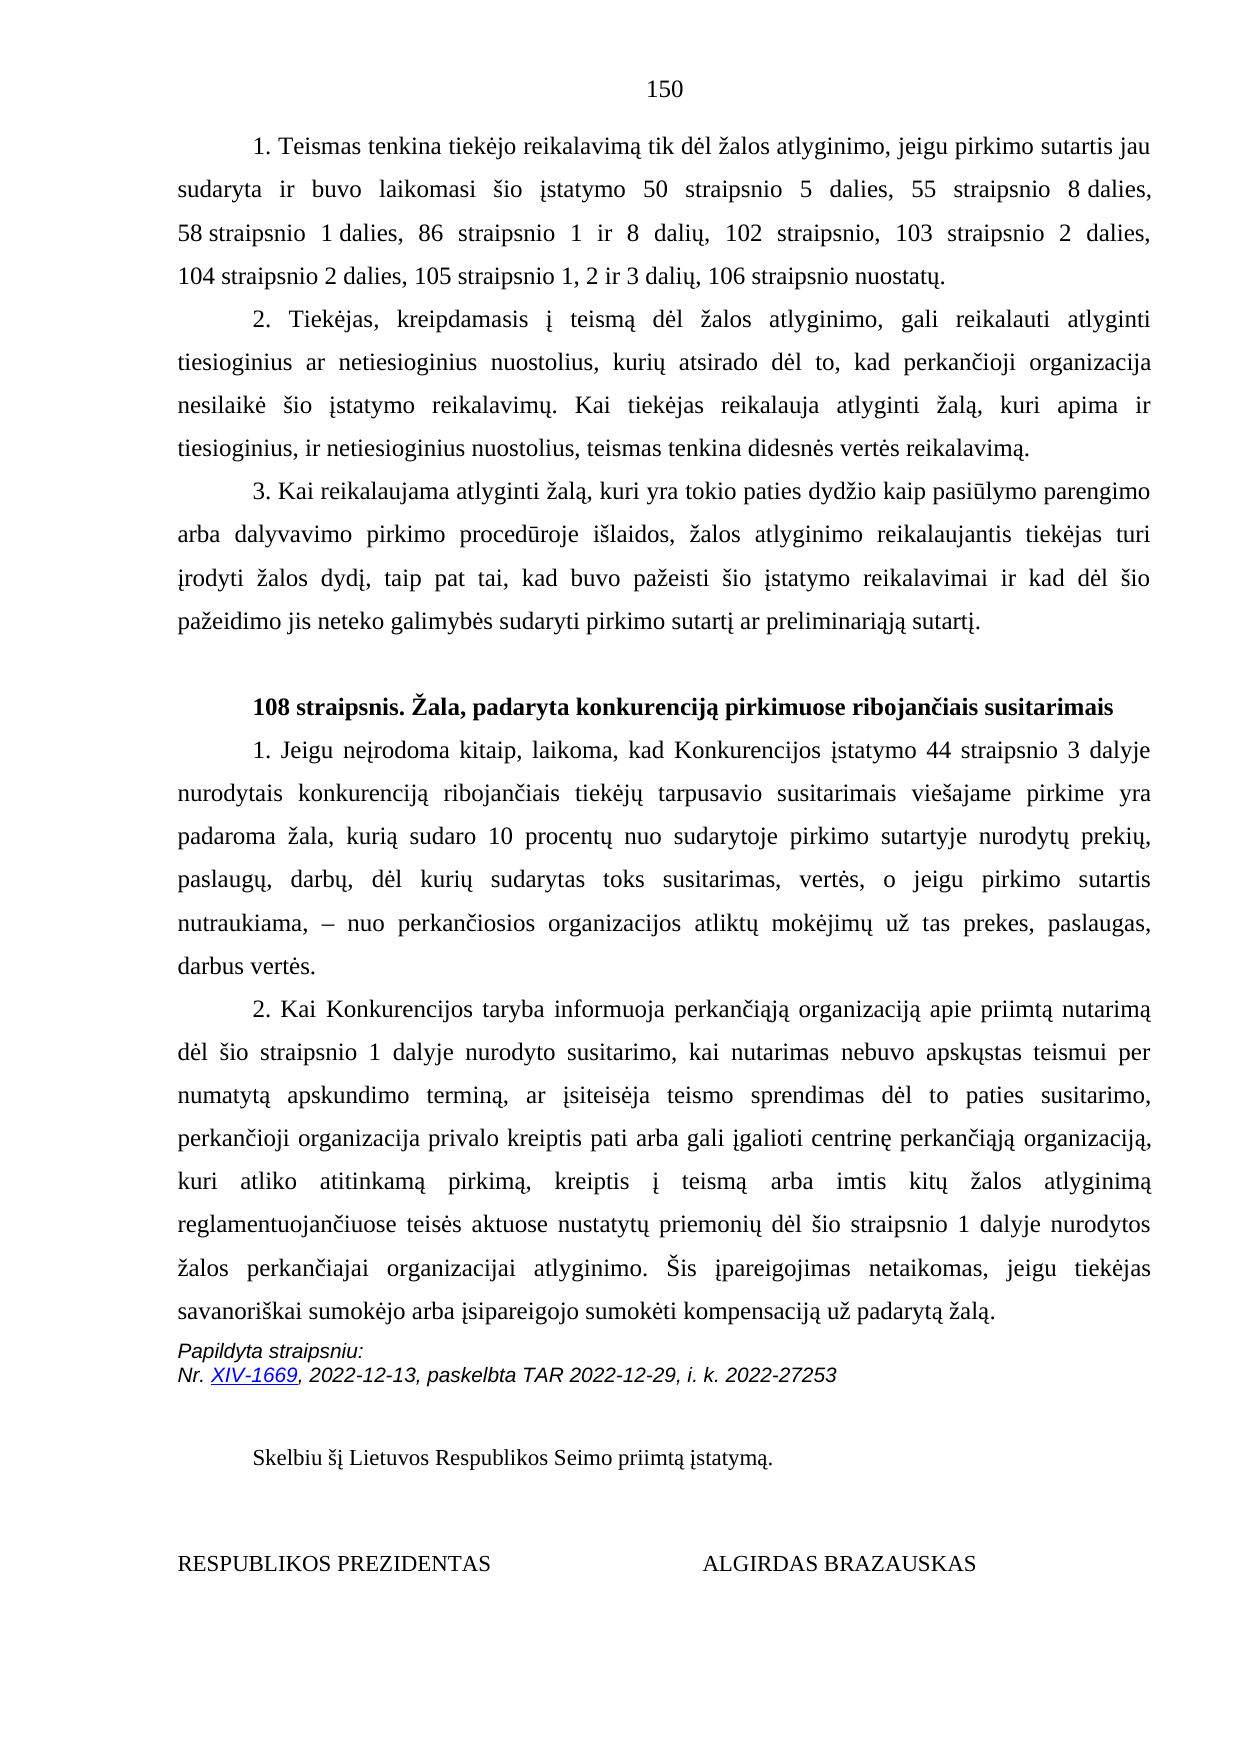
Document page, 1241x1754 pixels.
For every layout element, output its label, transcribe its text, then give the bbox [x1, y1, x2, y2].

text 2. Tiekėjas, kreipdamasis į teismą dėl žalos atlyginimo, gali reikalauti atlyginti tiesioginius ar netiesioginius nuostolius, kurių atsirado dėl to, kad perkančioji organizacija nesilaikė šio įstatymo reikalavimų. Kai tiekėjas reikalauja atlyginti žalą, kuri apima ir tiesioginius, ir netiesioginius nuostolius, teismas tenkina didesnės vertės reikalavimą. [177, 304, 1152, 462]
text 108 straipsnis. Žala, padaryta konkurenciją pirkimuose ribojančiais susitarimais [177, 692, 1152, 721]
text Skelbiu šį Lietuvos Respublikos Seimo priimtą įstatymą. [177, 1444, 1152, 1471]
text 1. Jeigu neįrodoma kitaip, laikoma, kad Konkurencijos įstatymo 44 straipsnio 3 dalyje nurodytais konkurenciją ribojančiais tiekėjų tarpusavio susitarimais viešajame pirkime yra padaroma žala, kurią sudaro 10 procentų nuo sudarytoje pirkimo sutartyje nurodytų prekių, paslaugų, darbų, dėl kurių sudarytas toks susitarimas, vertės, o jeigu pirkimo sutartis nutraukiama, – nuo perkančiosios organizacijos atliktų mokėjimų už tas prekes, paslaugas, darbus vertės. [177, 735, 1152, 979]
text Nr. XIV-1669, 2022-12-13, paskelbta TAR 2022-12-29, i. k. 2022-27253 [177, 1363, 1152, 1387]
text 1. Teismas tenkina tiekėjo reikalavimą tik dėl žalos atlyginimo, jeigu pirkimo sutartis jau sudaryta ir buvo laikomasi šio įstatymo 50 straipsnio 5 dalies, 55 straipsnio 8 dalies, 58 straipsnio 1 dalies, 86 straipsnio 1 ir 8 dalių, 102 straipsnio, 103 straipsnio 2 dalies, 104 straipsnio 2 dalies, 105 straipsnio 1, 2 ir 3 dalių, 106 straipsnio nuostatų. [177, 131, 1152, 289]
text Papildyta straipsniu: [177, 1339, 1152, 1363]
text 2. Kai Konkurencijos taryba informuoja perkančiąją organizaciją apie priimtą nutarimą dėl šio straipsnio 1 dalyje nurodyto susitarimo, kai nutarimas nebuvo apskųstas teismui per numatytą apskundimo terminą, ar įsiteisėja teismo sprendimas dėl to paties susitarimo, perkančioji organizacija privalo kreiptis pati arba gali įgalioti centrinę perkančiąją organizaciją, kuri atliko atitinkamą pirkimą, kreiptis į teismą arba imtis kitų žalos atlyginimą reglamentuojančiuose teisės aktuose nustatytų priemonių dėl šio straipsnio 1 dalyje nurodytos žalos perkančiajai organizacijai atlyginimo. Šis įpareigojimas netaikomas, jeigu tiekėjas savanoriškai sumokėjo arba įsipareigojo sumokėti kompensaciją už padarytą žalą. [177, 994, 1152, 1324]
text RESPUBLIKOS PREZIDENTAS ALGIRDAS BRAZAUSKAS [177, 1550, 1152, 1602]
text 3. Kai reikalaujama atlyginti žalą, kuri yra tokio paties dydžio kaip pasiūlymo parengimo arba dalyvavimo pirkimo procedūroje išlaidos, žalos atlyginimo reikalaujantis tiekėjas turi įrodyti žalos dydį, taip pat tai, kad buvo pažeisti šio įstatymo reikalavimai ir kad dėl šio pažeidimo jis neteko galimybės sudaryti pirkimo sutartį ar preliminariąją sutartį. [177, 476, 1152, 634]
